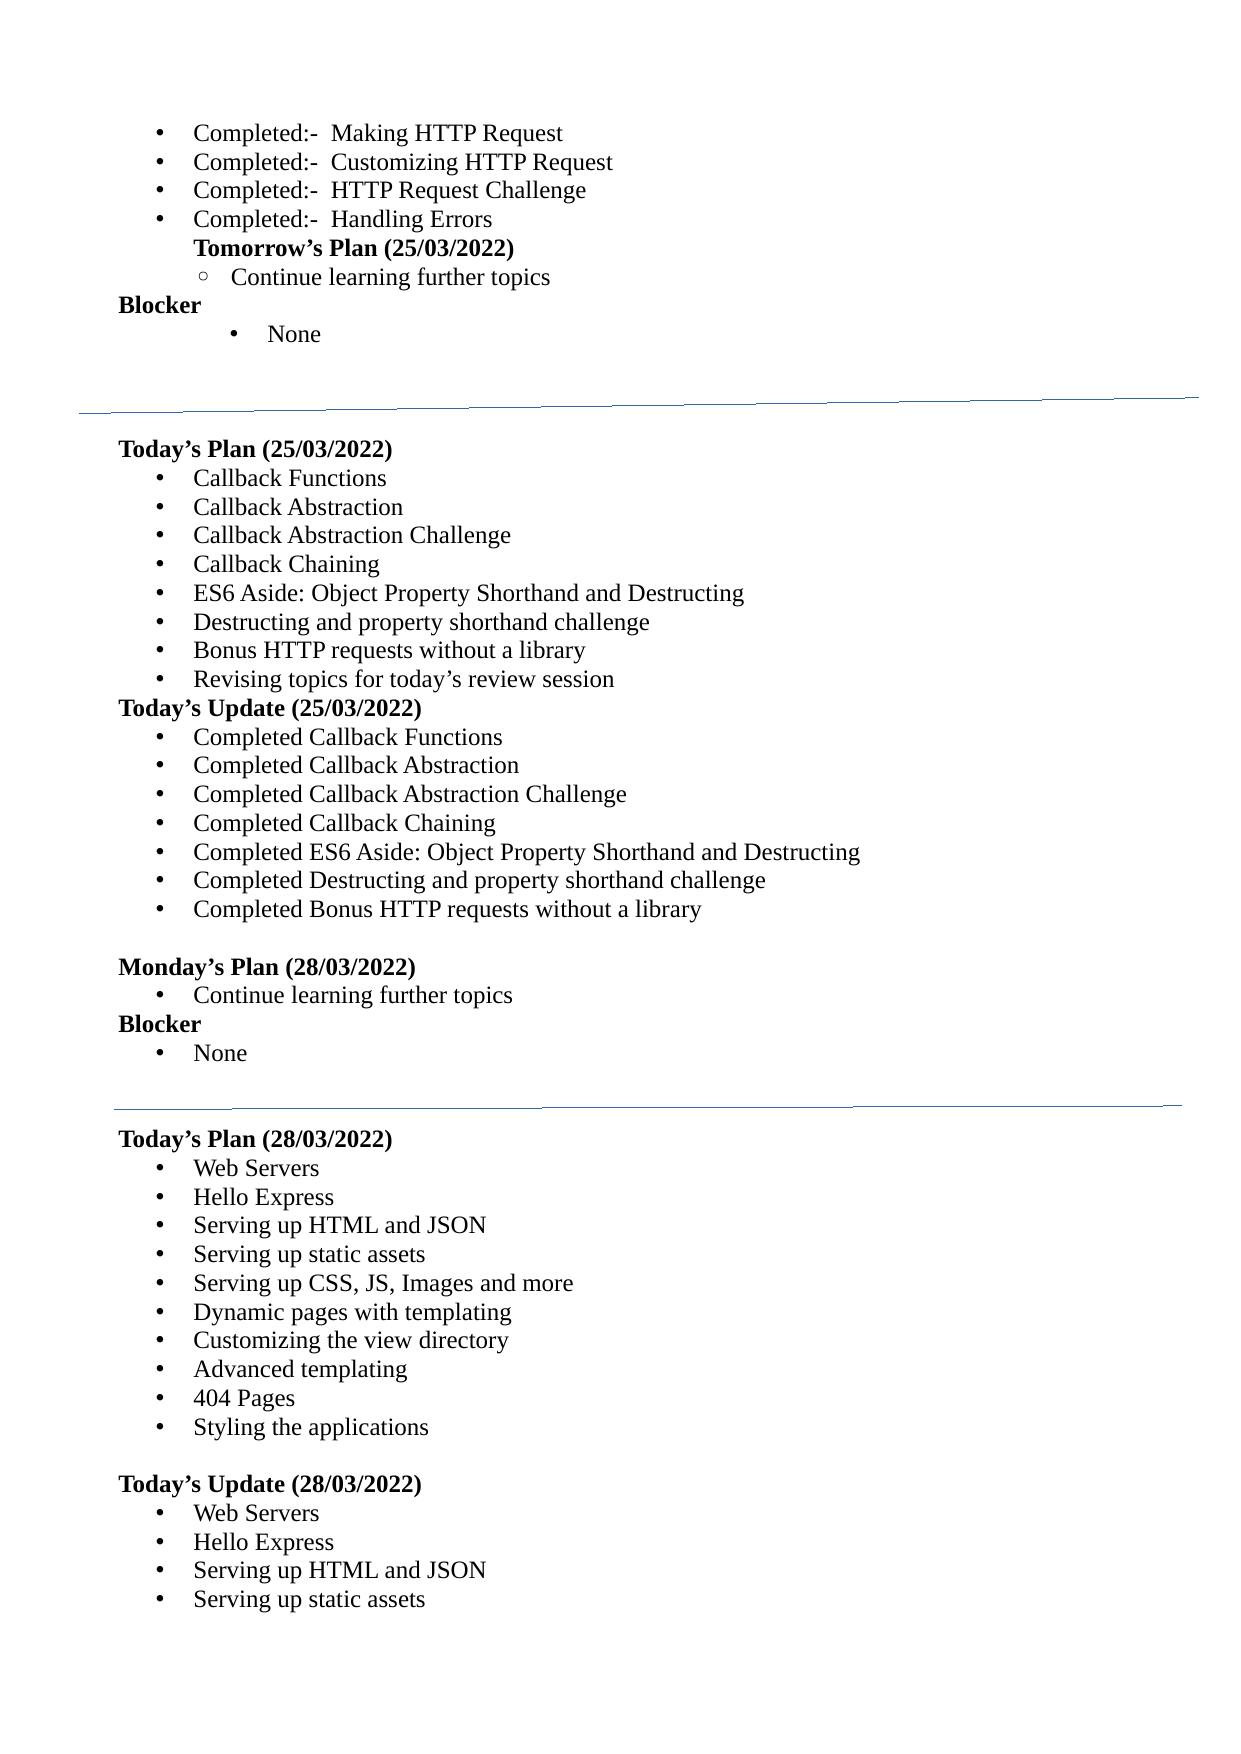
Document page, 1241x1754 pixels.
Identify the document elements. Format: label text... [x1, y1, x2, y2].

text Monday’s Plan (28/03/2022) [118, 952, 1122, 981]
list Completed Callback Abstraction Challenge [156, 779, 1122, 808]
list 404 Pages [156, 1383, 1122, 1412]
list Hello Express [156, 1182, 1122, 1211]
text Blocker [118, 291, 1122, 319]
text Today’s Update (28/03/2022) [118, 1469, 1122, 1498]
list Callback Functions [156, 463, 1122, 492]
list Tomorrow’s Plan (25/03/2022) [156, 233, 1122, 262]
list Revising topics for today’s review session [156, 664, 1122, 693]
list Web Servers [156, 1498, 1122, 1527]
list Callback Abstraction [156, 492, 1122, 521]
list Serving up CSS, JS, Images and more [156, 1268, 1122, 1297]
list Completed ES6 Aside: Object Property Shorthand and Destructing [156, 837, 1122, 866]
text Today’s Plan (28/03/2022) [118, 1124, 1122, 1153]
list Destructing and property shorthand challenge [156, 607, 1122, 636]
list ES6 Aside: Object Property Shorthand and Destructing [156, 578, 1122, 607]
list Completed:- HTTP Request Challenge [156, 176, 1122, 204]
list Continue learning further topics [193, 262, 1122, 291]
list Serving up static assets [156, 1584, 1122, 1613]
list Styling the applications [156, 1412, 1122, 1441]
list Customizing the view directory [156, 1326, 1122, 1354]
list Serving up HTML and JSON [156, 1556, 1122, 1584]
list None [156, 1038, 1122, 1067]
text Today’s Plan (25/03/2022) [118, 434, 1122, 463]
text Today’s Update (25/03/2022) [118, 693, 1122, 722]
list Dynamic pages with templating [156, 1297, 1122, 1326]
list Continue learning further topics [156, 981, 1122, 1009]
list Completed:- Making HTTP Request [156, 118, 1122, 147]
list Callback Chaining [156, 549, 1122, 578]
list Hello Express [156, 1527, 1122, 1556]
list Completed Bonus HTTP requests without a library [156, 894, 1122, 923]
list Web Servers [156, 1153, 1122, 1182]
list Callback Abstraction Challenge [156, 521, 1122, 549]
list Completed Callback Functions [156, 722, 1122, 751]
list Bonus HTTP requests without a library [156, 636, 1122, 664]
list Completed:- Handling Errors [156, 204, 1122, 233]
list Advanced templating [156, 1354, 1122, 1383]
list Serving up HTML and JSON [156, 1211, 1122, 1239]
list Completed Callback Abstraction [156, 751, 1122, 779]
list Completed Callback Chaining [156, 808, 1122, 837]
list Serving up static assets [156, 1239, 1122, 1268]
text Blocker [118, 1009, 1122, 1038]
list None [229, 319, 1122, 348]
list Completed:- Customizing HTTP Request [156, 147, 1122, 176]
list Completed Destructing and property shorthand challenge [156, 866, 1122, 894]
